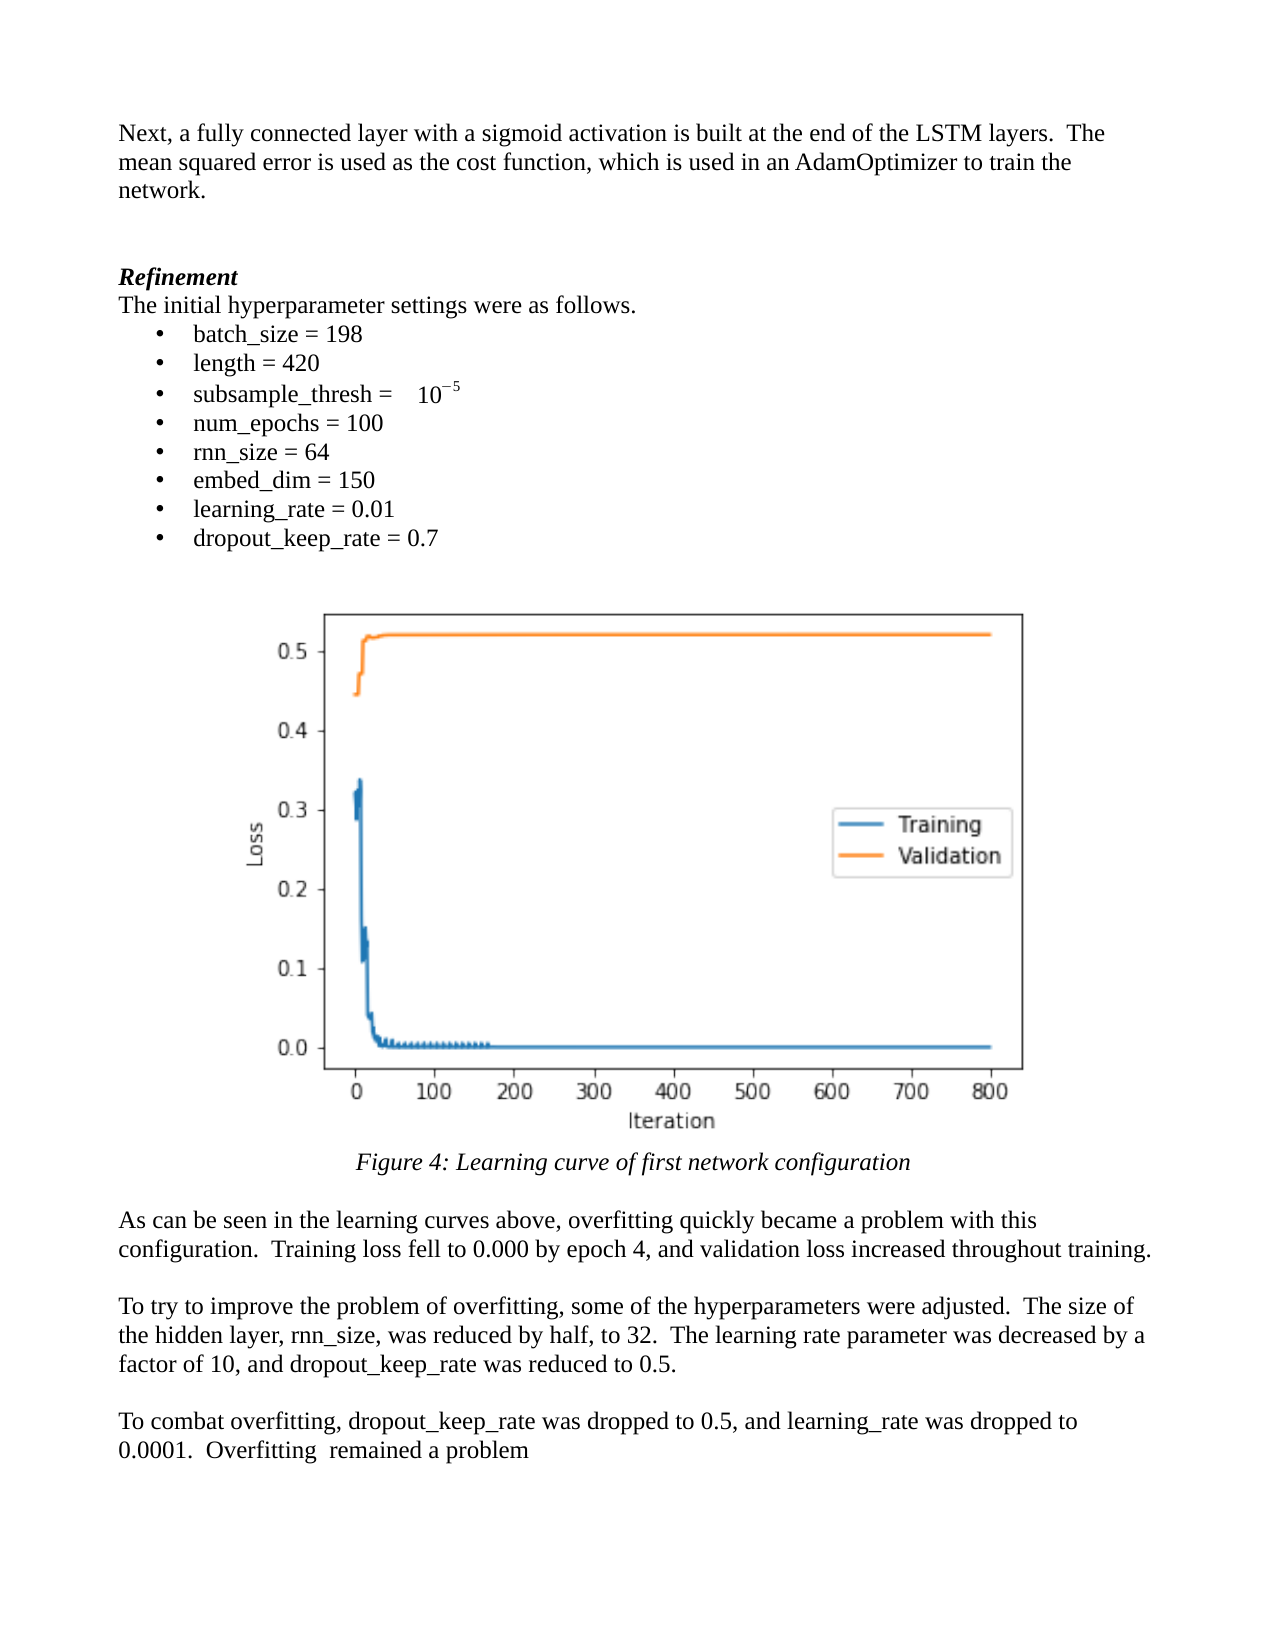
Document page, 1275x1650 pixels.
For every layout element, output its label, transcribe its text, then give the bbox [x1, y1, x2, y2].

list subsample_thresh = [156, 377, 1157, 408]
text To try to improve the problem of overfitting, some of the hyperparameters were adjusted. The size of the hidden layer, rnn_size, was reduced by half, to 32. The learning rate parameter was decreased by a factor of 10, and dropout_keep_rate was reduced to 0.5. [118, 1291, 1157, 1377]
list batch_size = 198 [156, 319, 1157, 348]
picture [232, 593, 1043, 1148]
list num_epochs = 100 [156, 408, 1157, 437]
list rnn_size = 64 [156, 437, 1157, 466]
text Next, a fully connected layer with a sigmoid activation is built at the end of the LSTM layers. The mean squared error is used as the cost function, which is used in an AdamOptimizer to train the network. [118, 118, 1157, 204]
text The initial hyperparameter settings were as follows. [118, 291, 1157, 319]
text Figure 4: Learning curve of first network configuration [232, 1148, 1043, 1176]
list embed_dim = 150 [156, 466, 1157, 494]
text As can be seen in the learning curves above, overfitting quickly became a problem with this configuration. Training loss fell to 0.000 by epoch 4, and validation loss increased throughout training. [118, 1205, 1157, 1262]
list length = 420 [156, 348, 1157, 377]
list dropout_keep_rate = 0.7 [156, 523, 1157, 552]
text Refinement [118, 262, 1157, 291]
list learning_rate = 0.01 [156, 494, 1157, 523]
text To combat overfitting, dropout_keep_rate was dropped to 0.5, and learning_rate was dropped to 0.0001. Overfitting remained a problem [118, 1406, 1157, 1464]
